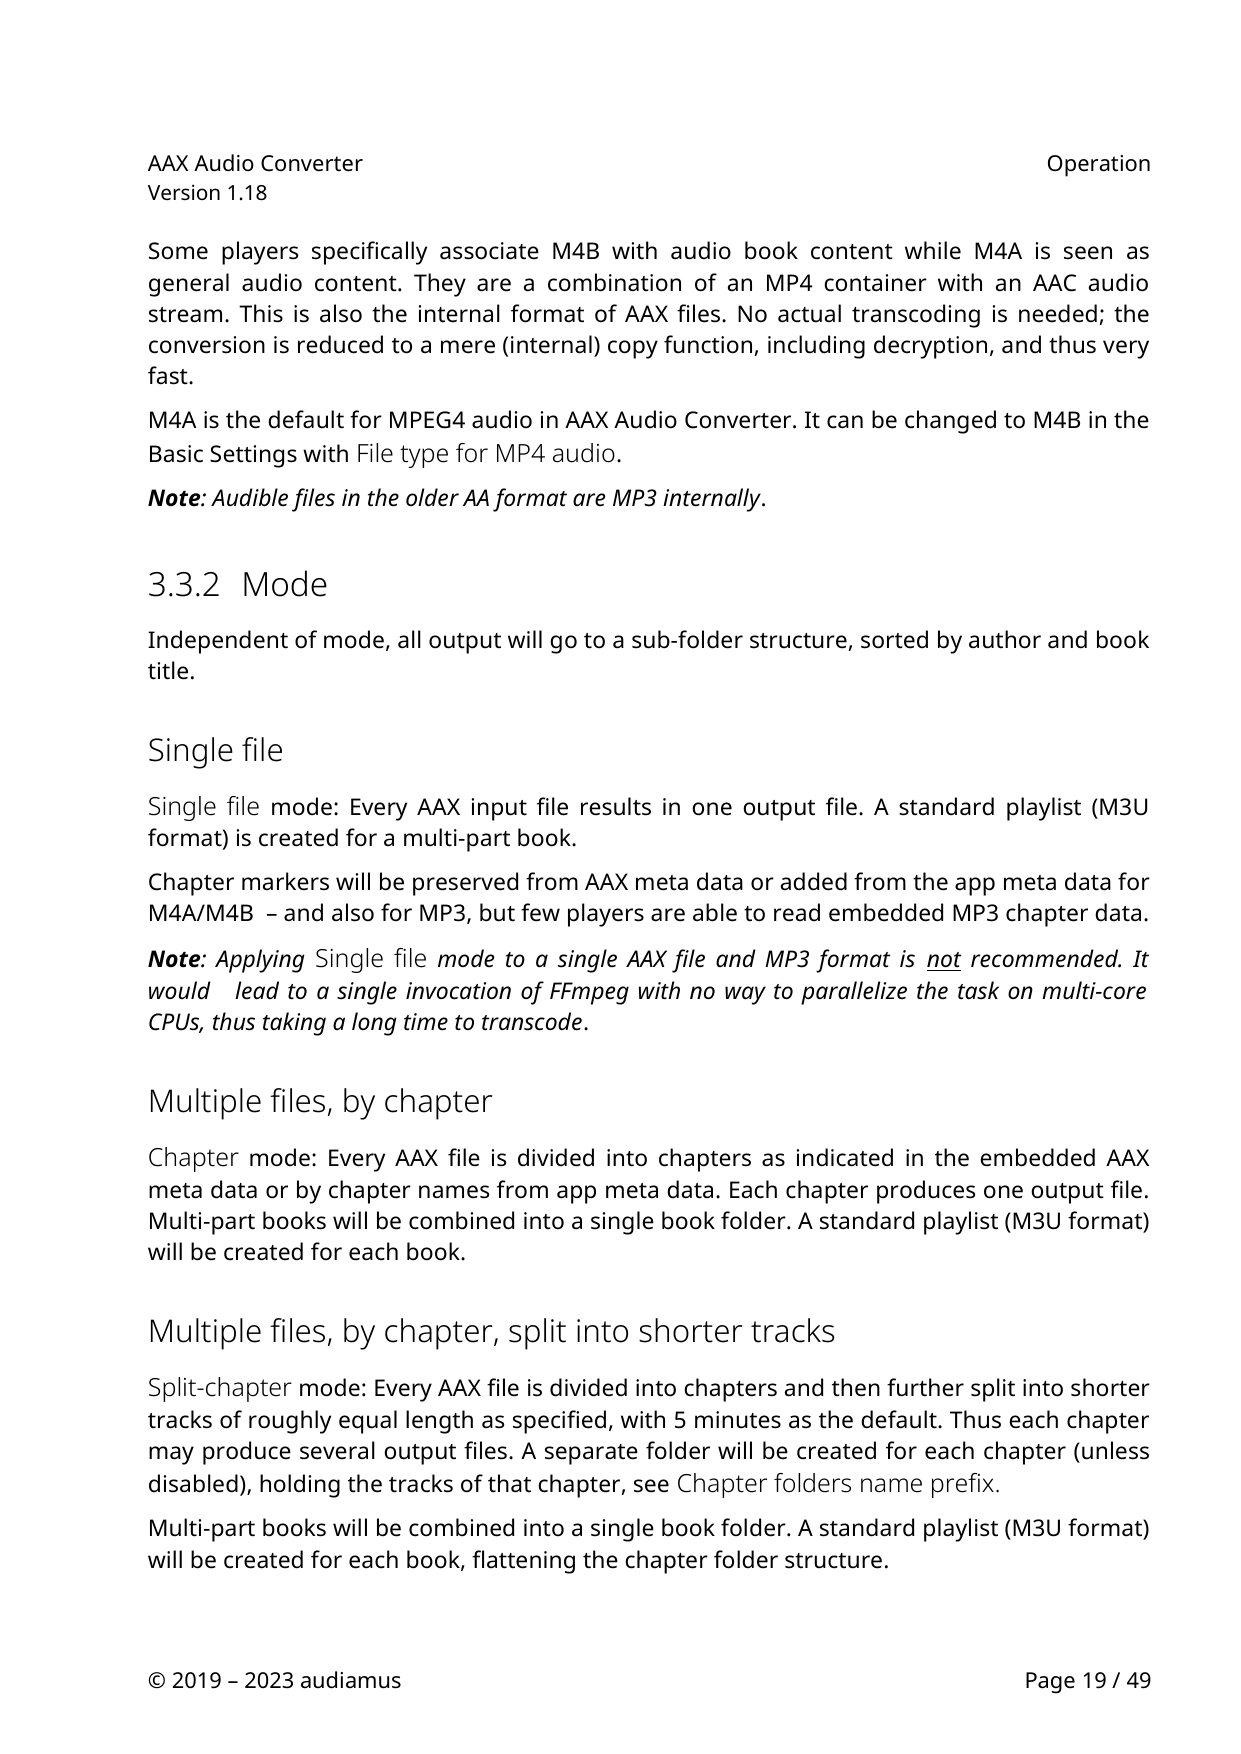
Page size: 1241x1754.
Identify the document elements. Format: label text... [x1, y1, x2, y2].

text Single file mode: Every AAX input file results in one output file. A standard playlist (M3U format) is created for a multi-part book. [148, 788, 1152, 853]
text Chapter markers will be preserved from AAX meta data or added from the app meta data for M4A/M4B – and also for MP3, but few players are able to read embedded MP3 chapter data. [148, 866, 1152, 928]
text Chapter mode: Every AAX file is divided into chapters as indicated in the embedded AAX meta data or by chapter names from app meta data. Each chapter produces one output file. Multi-part books will be combined into a single book folder. A standard playlist (M3U format) will be created for each book. [148, 1139, 1152, 1267]
subtitle Mode [148, 561, 1152, 606]
text Multi-part books will be combined into a single book folder. A standard playlist (M3U format) will be created for each book, flattening the chapter folder structure. [148, 1512, 1152, 1575]
text Independent of mode, all output will go to a sub-folder structure, sorted by author and book title. [148, 623, 1152, 686]
text Note: Applying Single file mode to a single AAX file and MP3 format is not recommended. It would lead to a single invocation of FFmpeg with no way to parallelize the task on multi-core CPUs, thus taking a long time to transcode. [148, 941, 1152, 1037]
subtitle Multiple files, by chapter [148, 1079, 1152, 1122]
subtitle Multiple files, by chapter, split into shorter tracks [148, 1309, 1152, 1352]
subtitle Single file [148, 728, 1152, 771]
text Some players specifically associate M4B with audio book content while M4A is seen as general audio content. They are a combination of an MP4 container with an AAC audio stream. This is also the internal format of AAX files. No actual transcoding is needed; the conversion is reduced to a mere (internal) copy function, including decryption, and thus very fast. [148, 235, 1152, 392]
text Split-chapter mode: Every AAX file is divided into chapters and then further split into shorter tracks of roughly equal length as specified, with 5 minutes as the default. Thus each chapter may produce several output files. A separate folder will be created for each chapter (unless disabled), holding the tracks of that chapter, see Chapter folders name prefix. [148, 1369, 1152, 1500]
text M4A is the default for MPEG4 audio in AAX Audio Converter. It can be changed to M4B in the Basic Settings with File type for MP4 audio. [148, 404, 1152, 469]
text Note: Audible files in the older AA format are MP3 internally. [148, 482, 1152, 513]
